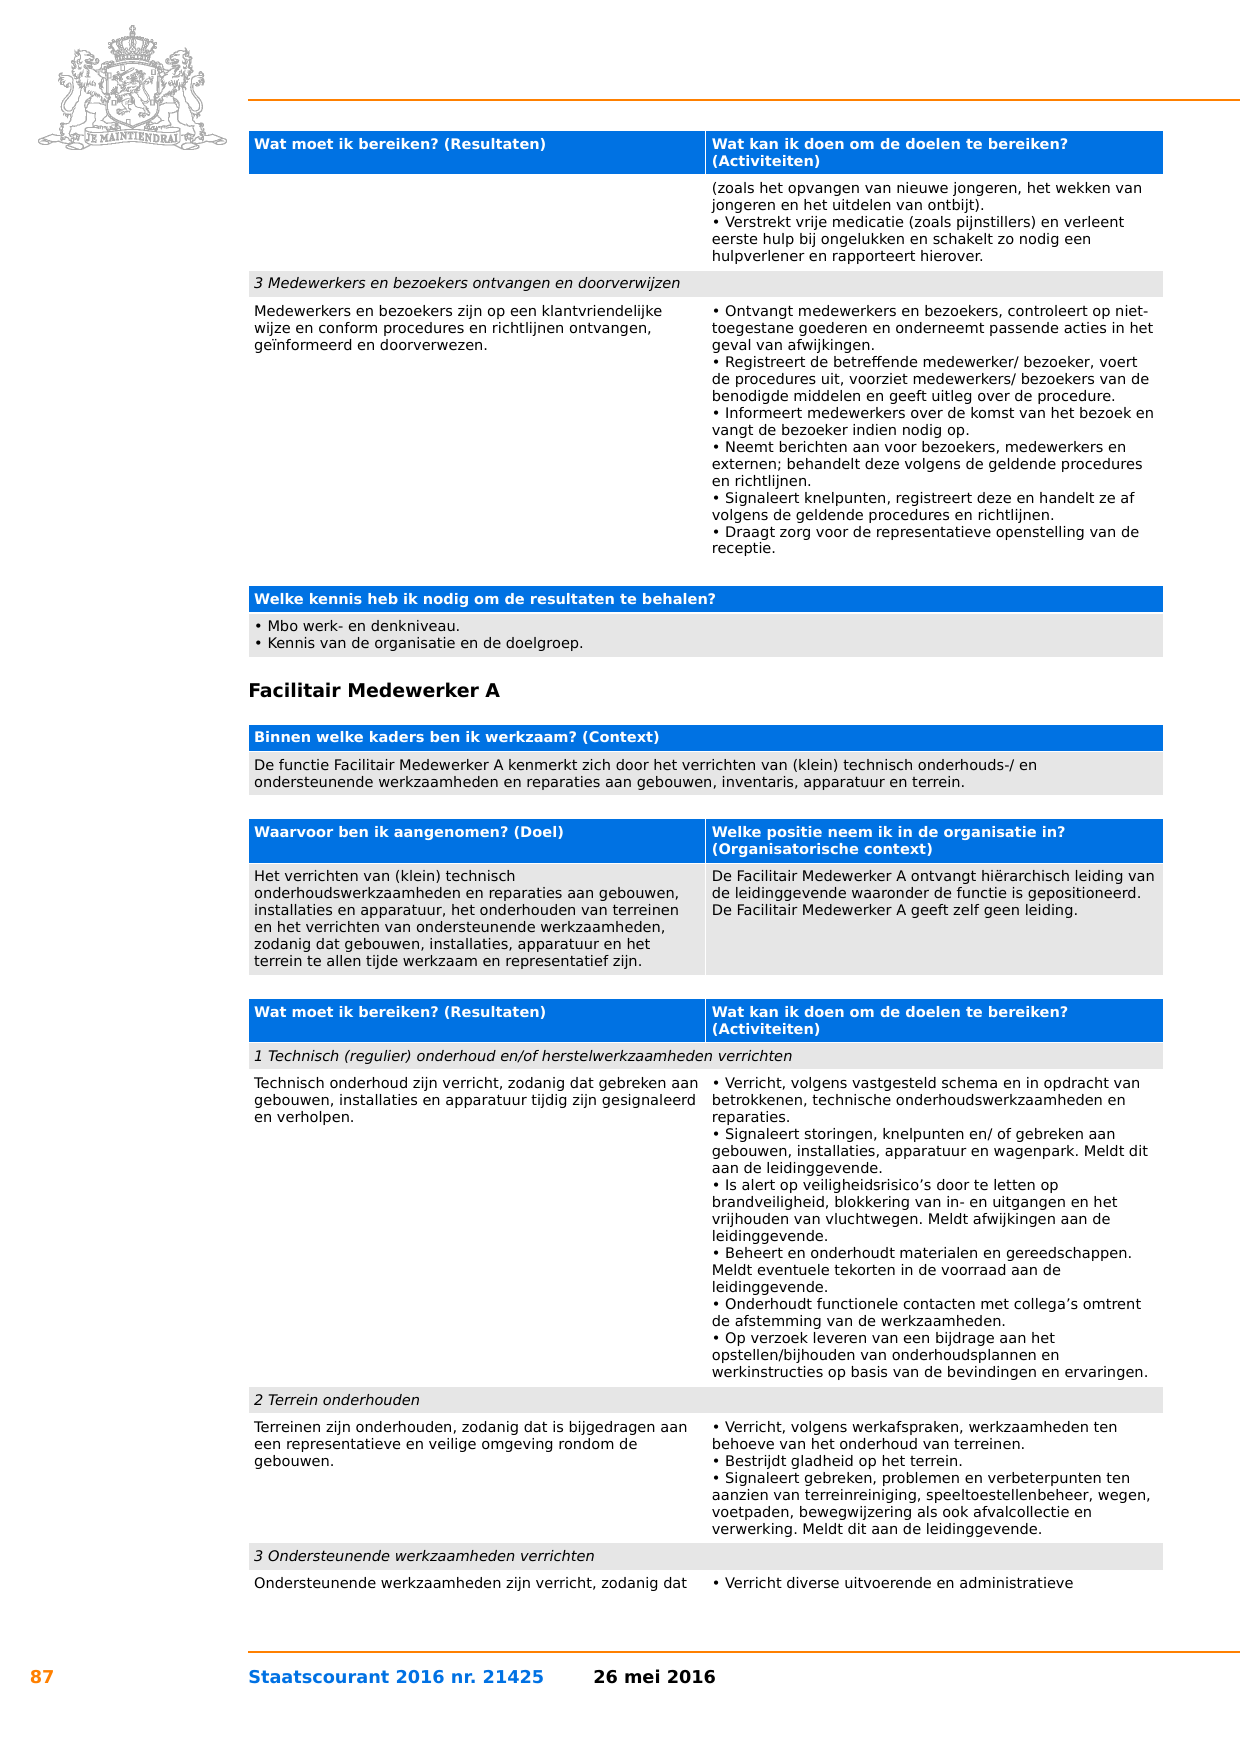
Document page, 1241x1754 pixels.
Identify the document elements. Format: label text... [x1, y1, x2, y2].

table_cell 3 Ondersteunende werkzaamheden verrichten [249, 1543, 1163, 1570]
table_cell • Ontvangt medewerkers en bezoekers, controleert op niet-toegestane goederen en onderneemt passende acties in het geval van afwijkingen. • Registreert de betreffende medewerker/ bezoeker, voert de procedures uit, voorziet medewerkers/ bezoekers van de benodigde middelen en geeft uitleg over de procedure. • Informeert medewerkers over de komst van het bezoek en vangt de bezoeker indien nodig op. • Neemt berichten aan voor bezoekers, medewerkers en externen; behandelt deze volgens de geldende procedures en richtlijnen. • Signaleert knelpunten, registreert deze en handelt ze af volgens de geldende procedures en richtlijnen. • Draagt zorg voor de representatieve openstelling van de receptie. [706, 298, 1163, 562]
table_cell • Verricht, volgens werkafspraken, werkzaamheden ten behoeve van het onderhoud van terreinen. • Bestrijdt gladheid op het terrein. • Signaleert gebreken, problemen en verbeterpunten ten aanzien van terreinreiniging, speeltoestellenbeheer, wegen, voetpaden, bewegwijzering als ook afvalcollectie en verwerking. Meldt dit aan de leidinggevende. [706, 1414, 1163, 1542]
table_cell 2 Terrein onderhouden [249, 1387, 1163, 1413]
table_header Waarvoor ben ik aangenomen? (Doel) [249, 819, 705, 863]
table_cell De functie Facilitair Medewerker A kenmerkt zich door het verrichten van (klein) technisch onderhouds-/ en ondersteunende werkzaamheden en reparaties aan gebouwen, inventaris, apparatuur en terrein. [249, 752, 1163, 795]
table_header Welke kennis heb ik nodig om de resultaten te behalen? [249, 586, 1163, 612]
table_header Wat kan ik doen om de doelen te bereiken? (Activiteiten) [706, 999, 1163, 1042]
table_header Wat moet ik bereiken? (Resultaten) [249, 131, 705, 174]
table_cell • Verricht diverse uitvoerende en administratieve [706, 1571, 1163, 1597]
table_header Wat kan ik doen om de doelen te bereiken? (Activiteiten) [706, 131, 1163, 174]
table_header Binnen welke kaders ben ik werkzaam? (Context) [249, 725, 1163, 751]
picture [38, 25, 227, 150]
table_cell • Mbo werk- en denkniveau. • Kennis van de organisatie en de doelgroep. [249, 614, 1163, 657]
text Facilitair Medewerker A [248, 680, 1163, 702]
table_header Welke positie neem ik in de organisatie in? (Organisatorische context) [706, 819, 1163, 863]
table_cell Ondersteunende werkzaamheden zijn verricht, zodanig dat [249, 1571, 705, 1597]
table_cell [249, 175, 705, 269]
table_header Wat moet ik bereiken? (Resultaten) [249, 999, 705, 1042]
table_cell Terreinen zijn onderhouden, zodanig dat is bijgedragen aan een representatieve en veilige omgeving rondom de gebouwen. [249, 1414, 705, 1542]
table_cell 1 Technisch (regulier) onderhoud en/of herstelwerkzaamheden verrichten [249, 1043, 1163, 1069]
table_cell Het verrichten van (klein) technisch onderhoudswerkzaamheden en reparaties aan gebouwen, installaties en apparatuur, het onderhouden van terreinen en het verrichten van ondersteunende werkzaamheden, zodanig dat gebouwen, installaties, apparatuur en het terrein te allen tijde werkzaam en representatief zijn. [249, 864, 705, 975]
table_cell 3 Medewerkers en bezoekers ontvangen en doorverwijzen [249, 271, 1163, 297]
table_cell De Facilitair Medewerker A ontvangt hiërarchisch leiding van de leidinggevende waaronder de functie is gepositioneerd. De Facilitair Medewerker A geeft zelf geen leiding. [706, 864, 1163, 975]
table_cell Technisch onderhoud zijn verricht, zodanig dat gebreken aan gebouwen, installaties en apparatuur tijdig zijn gesignaleerd en verholpen. [249, 1071, 705, 1386]
table_cell (zoals het opvangen van nieuwe jongeren, het wekken van jongeren en het uitdelen van ontbijt). • Verstrekt vrije medicatie (zoals pijnstillers) en verleent eerste hulp bij ongelukken en schakelt zo nodig een hulpverlener en rapporteert hierover. [706, 175, 1163, 269]
table_cell Medewerkers en bezoekers zijn op een klantvriendelijke wijze en conform procedures en richtlijnen ontvangen, geïnformeerd en doorverwezen. [249, 298, 705, 562]
table_cell • Verricht, volgens vastgesteld schema en in opdracht van betrokkenen, technische onderhoudswerkzaamheden en reparaties. • Signaleert storingen, knelpunten en/ of gebreken aan gebouwen, installaties, apparatuur en wagenpark. Meldt dit aan de leidinggevende. • Is alert op veiligheidsrisico’s door te letten op brandveiligheid, blokkering van in- en uitgangen en het vrijhouden van vluchtwegen. Meldt afwijkingen aan de leidinggevende. • Beheert en onderhoudt materialen en gereedschappen. Meldt eventuele tekorten in de voorraad aan de leidinggevende. • Onderhoudt functionele contacten met collega’s omtrent de afstemming van de werkzaamheden. • Op verzoek leveren van een bijdrage aan het opstellen/bijhouden van onderhoudsplannen en werkinstructies op basis van de bevindingen en ervaringen. [706, 1071, 1163, 1386]
